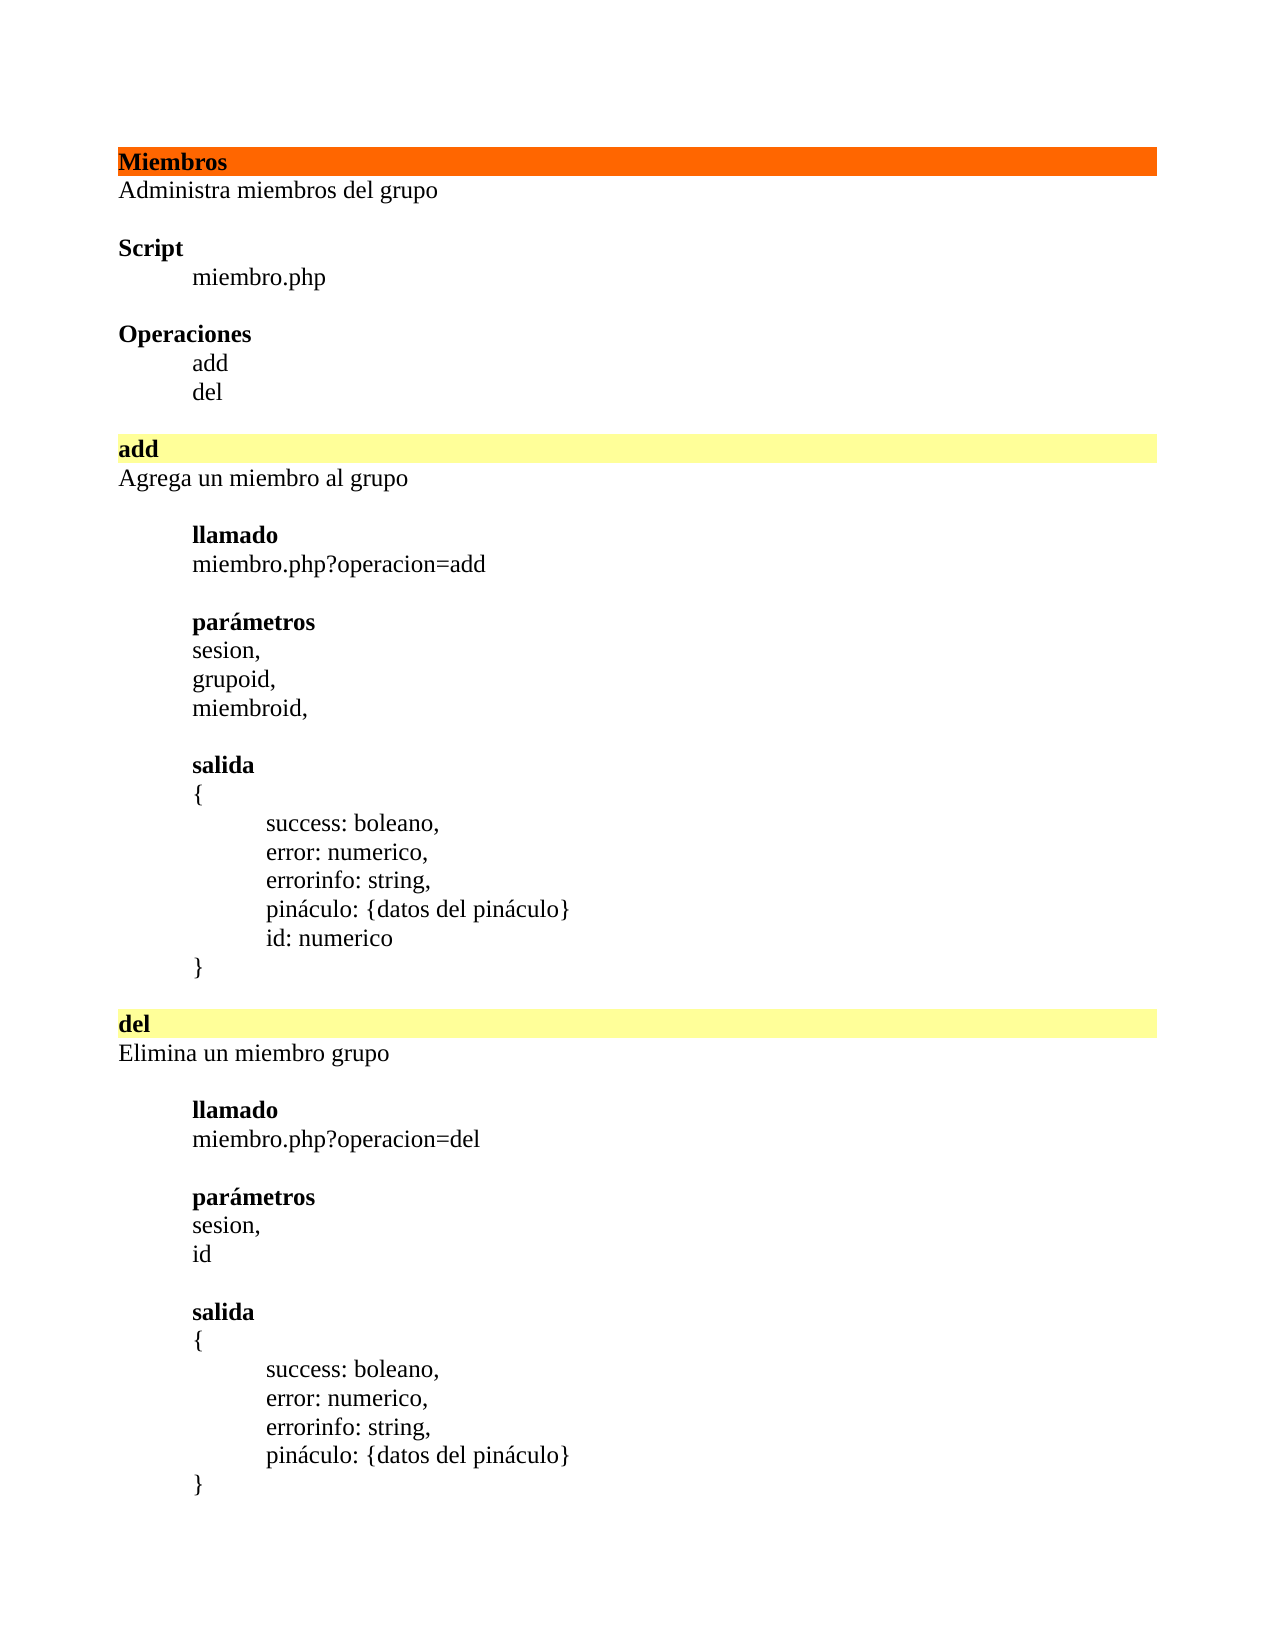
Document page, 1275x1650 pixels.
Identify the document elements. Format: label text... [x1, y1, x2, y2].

text { [192, 1326, 1157, 1354]
text sesion, [192, 1211, 1157, 1239]
text miembro.php?operacion=add [192, 549, 1157, 578]
text salida [192, 1297, 1157, 1326]
text error: numerico, [192, 1383, 1157, 1412]
text pináculo: {datos del pináculo} [192, 1441, 1157, 1469]
text } [192, 952, 1157, 981]
text Elimina un miembro grupo [118, 1038, 1157, 1067]
text } [192, 1469, 1157, 1498]
text add [118, 434, 1157, 463]
text Miembros [118, 147, 1157, 176]
text miembro.php [118, 262, 1157, 291]
text sesion, [192, 636, 1157, 664]
text add [118, 348, 1157, 377]
text pináculo: {datos del pináculo} [192, 894, 1157, 923]
text grupoid, [192, 664, 1157, 693]
text errorinfo: string, [192, 1412, 1157, 1441]
text { [192, 779, 1157, 808]
text success: boleano, [192, 1354, 1157, 1383]
text parámetros [192, 607, 1157, 636]
text parámetros [192, 1182, 1157, 1211]
text id: numerico [192, 923, 1157, 952]
text del [118, 377, 1157, 406]
text success: boleano, [192, 808, 1157, 837]
text error: numerico, [192, 837, 1157, 866]
text id [192, 1239, 1157, 1268]
text errorinfo: string, [192, 866, 1157, 894]
text Administra miembros del grupo [118, 176, 1157, 204]
text Agrega un miembro al grupo [118, 463, 1157, 492]
text miembroid, [192, 693, 1157, 722]
text Script [118, 233, 1157, 262]
text Operaciones [118, 319, 1157, 348]
text miembro.php?operacion=del [192, 1124, 1157, 1153]
text llamado [192, 1096, 1157, 1124]
text llamado [192, 521, 1157, 549]
text del [118, 1009, 1157, 1038]
text salida [192, 751, 1157, 779]
